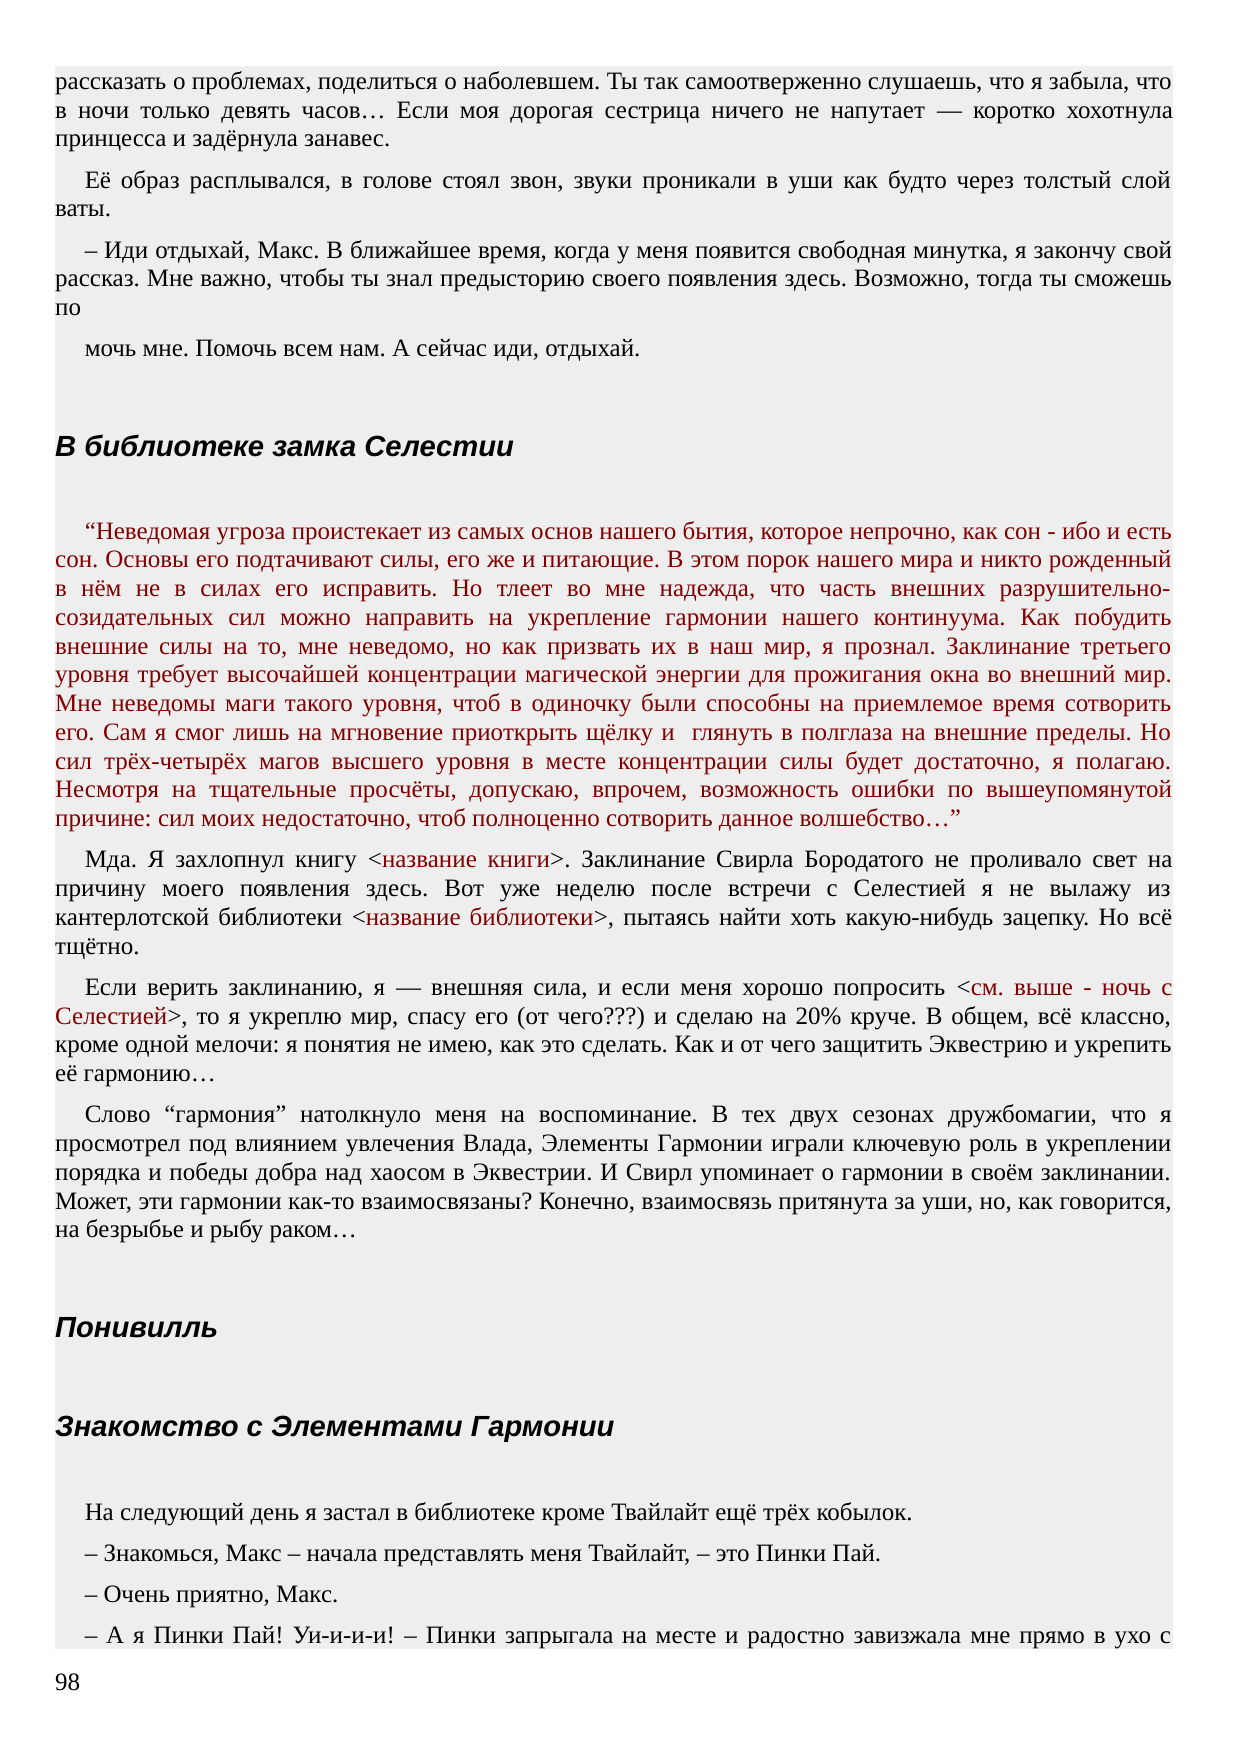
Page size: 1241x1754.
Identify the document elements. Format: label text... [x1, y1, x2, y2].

text На следующий день я застал в библиотеке кроме Твайлайт ещё трёх кобылок. [55, 1497, 1173, 1525]
text Мда. Я захлопнул книгу <название книги>. Заклинание Свирла Бородатого не проливало свет на причину моего появления здесь. Вот уже неделю после встречи с Селестией я не вылажу из кантерлотской библиотеки <название библиотеки>, пытаясь найти хоть какую-нибудь зацепку. Но всё тщётно. [55, 844, 1173, 959]
text “Неведомая угроза проистекает из самых основ нашего бытия, которое непрочно, как сон - ибо и есть сон. Основы его подтачивают силы, его же и питающие. В этом порок нашего мира и никто рожденный в нём не в силах его исправить. Но тлеет во мне надежда, что часть внешних разрушительно-созидательных сил можно направить на укрепление гармонии нашего континуума. Как побудить внешние силы на то, мне неведомо, но как призвать их в наш мир, я прознал. Заклинание третьего уровня требует высочайшей концентрации магической энергии для прожигания окна во внешний мир. Мне неведомы маги такого уровня, чтоб в одиночку были способны на приемлемое время сотворить его. Сам я смог лишь на мгновение приоткрыть щёлку и глянуть в полглаза на внешние пределы. Но сил трёх-четырёх магов высшего уровня в месте концентрации силы будет достаточно, я полагаю. Несмотря на тщательные просчёты, допускаю, впрочем, возможность ошибки по вышеупомянутой причине: сил моих недостаточно, чтоб полноценно сотворить данное волшебство…” [55, 516, 1173, 832]
text мочь мне. Помочь всем нам. А сейчас иди, отдыхай. [55, 333, 1173, 362]
subtitle Понивилль [55, 1309, 1173, 1343]
subtitle Знакомство с Элементами Гармонии [55, 1409, 1173, 1443]
text рассказать о проблемах, поделиться о наболевшем. Ты так самоотверженно слушаешь, что я забыла, что в ночи только девять часов… Если моя дорогая сестрица ничего не напутает — коротко хохотнула принцесса и задёрнула занавес. [55, 66, 1173, 152]
text Слово “гармония” натолкнуло меня на воспоминание. В тех двух сезонах дружбомагии, что я просмотрел под влиянием увлечения Влада, Элементы Гармонии играли ключевую роль в укреплении порядка и победы добра над хаосом в Эквестрии. И Свирл упоминает о гармонии в своём заклинании. Может, эти гармонии как-то взаимосвязаны? Конечно, взаимосвязь притянута за уши, но, как говорится, на безрыбье и рыбу раком… [55, 1099, 1173, 1243]
text – Знакомься, Макс – начала представлять меня Твайлайт, – это Пинки Пай. [55, 1538, 1173, 1567]
text Если верить заклинанию, я — внешняя сила, и если меня хорошо попросить <см. выше - ночь с Селестией>, то я укреплю мир, спасу его (от чего???) и сделаю на 20% круче. В общем, всё классно, кроме одной мелочи: я понятия не имею, как это сделать. Как и от чего защитить Эквестрию и укрепить её гармонию… [55, 972, 1173, 1087]
text – Иди отдыхай, Макс. В ближайшее время, когда у меня появится свободная минутка, я закончу свой рассказ. Мне важно, чтобы ты знал предысторию своего появления здесь. Возможно, тогда ты сможешь по [55, 235, 1173, 321]
text – А я Пинки Пай! Уи-и-и-и! – Пинки запрыгала на месте и радостно завизжала мне прямо в ухо с [55, 1620, 1173, 1649]
subtitle В библиотеке замка Селестии [55, 428, 1173, 462]
text – Очень приятно, Макс. [55, 1579, 1173, 1608]
text Её образ расплывался, в голове стоял звон, звуки проникали в уши как будто через толстый слой ваты. [55, 165, 1173, 222]
